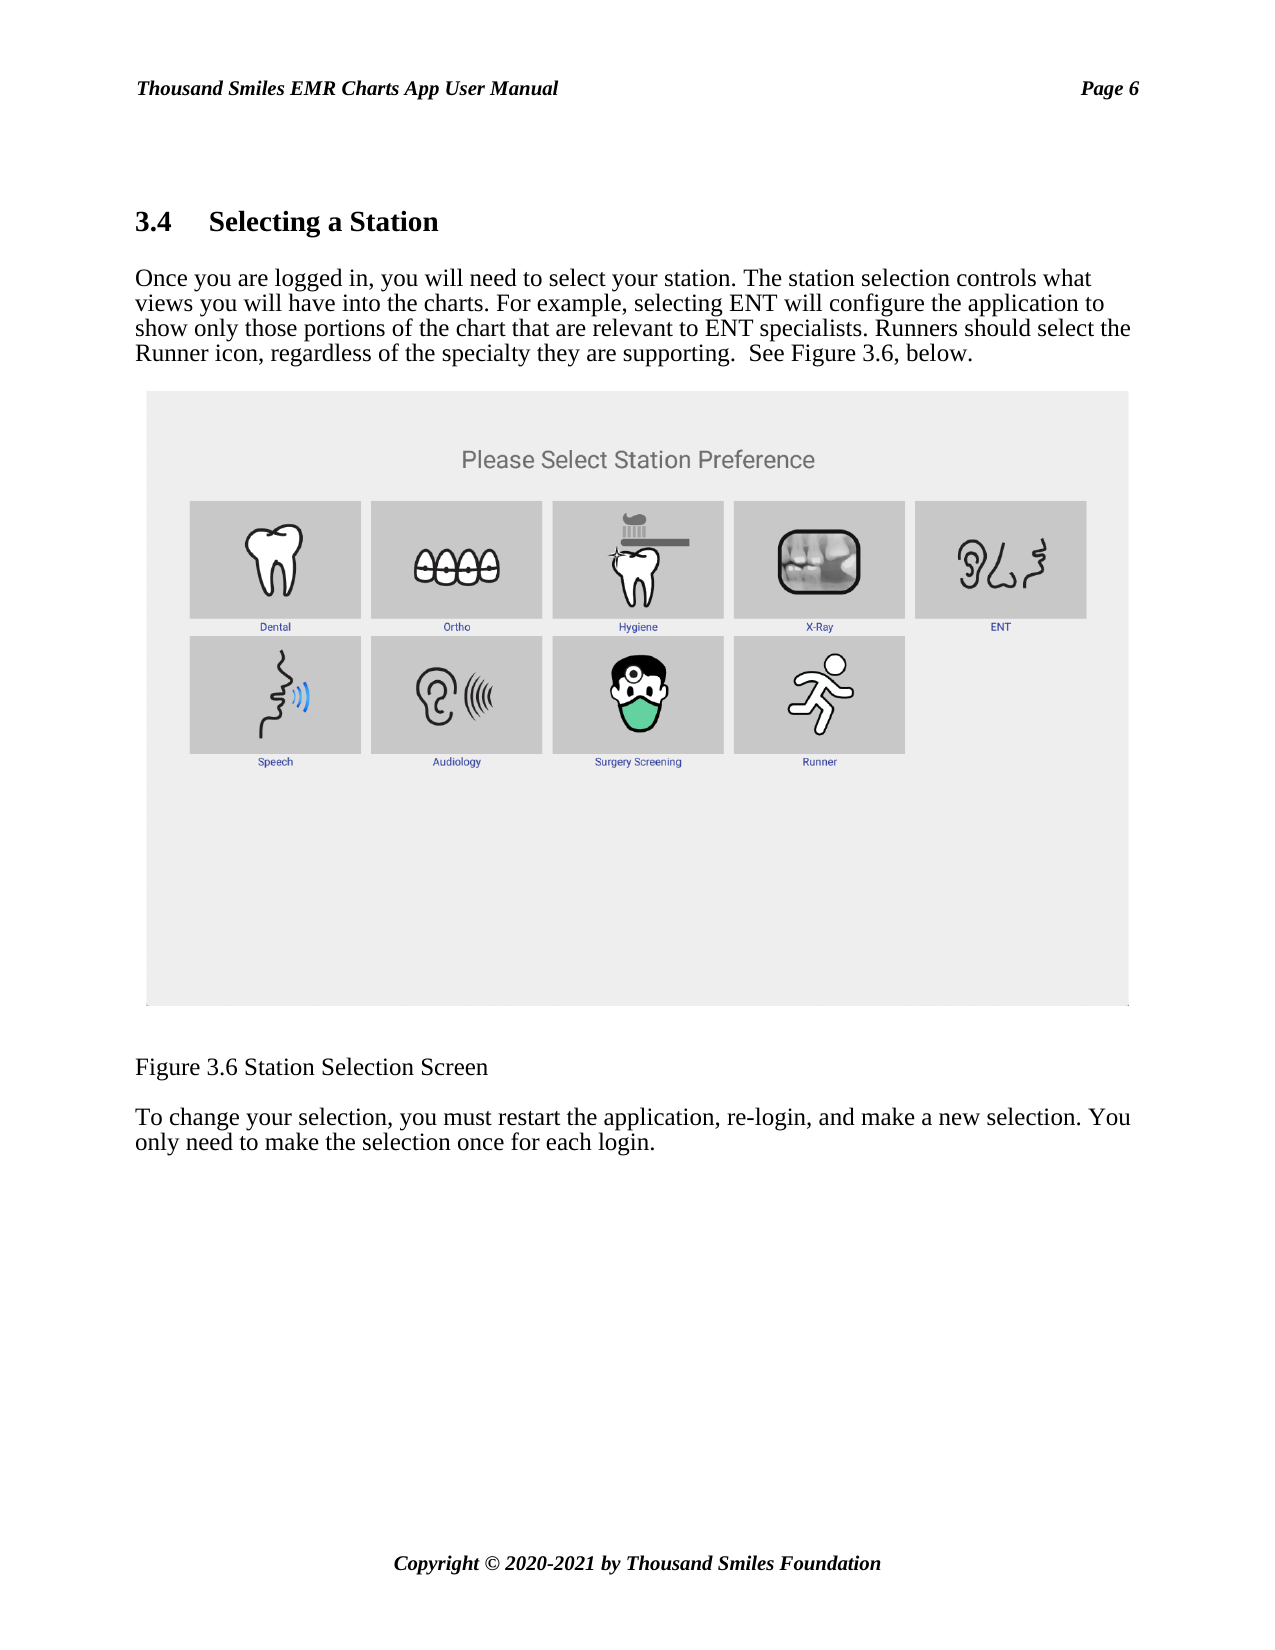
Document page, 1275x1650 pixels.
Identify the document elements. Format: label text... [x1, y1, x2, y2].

text Once you are logged in, you will need to select your station. The station selection controls what views you will have into the charts. For example, selecting ENT will configure the application to show only those portions of the chart that are relevant to ENT specialists. Runners should select the Runner icon, regardless of the specialty they are supporting. See Figure 3.6, below. [135, 267, 1140, 367]
subtitle Selecting a Station [135, 204, 1140, 238]
picture [146, 391, 1129, 1006]
text To change your selection, you must restart the application, re-login, and make a new selection. You only need to make the selection once for each login. [135, 1106, 1140, 1156]
text Figure 3.6 Station Selection Screen [135, 1056, 1140, 1081]
